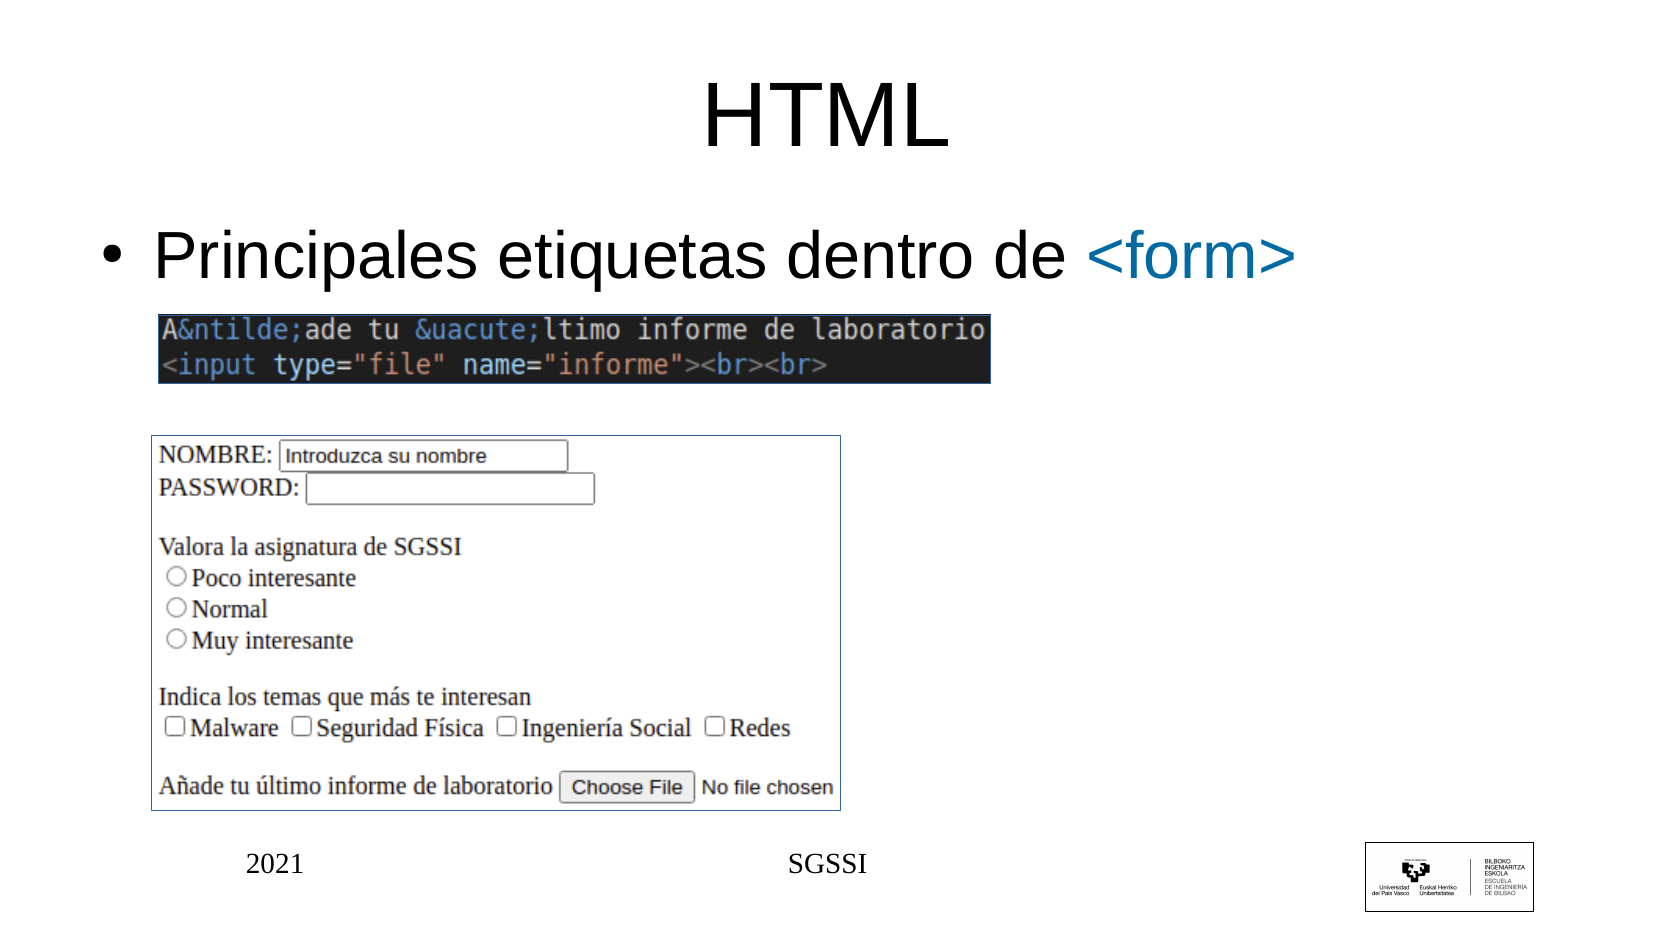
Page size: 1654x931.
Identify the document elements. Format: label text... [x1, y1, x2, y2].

list Principales etiquetas dentro de <form> [82, 217, 1456, 758]
picture [151, 435, 841, 811]
picture [1366, 843, 1533, 911]
picture [158, 314, 991, 384]
title HTML [82, 37, 1571, 193]
